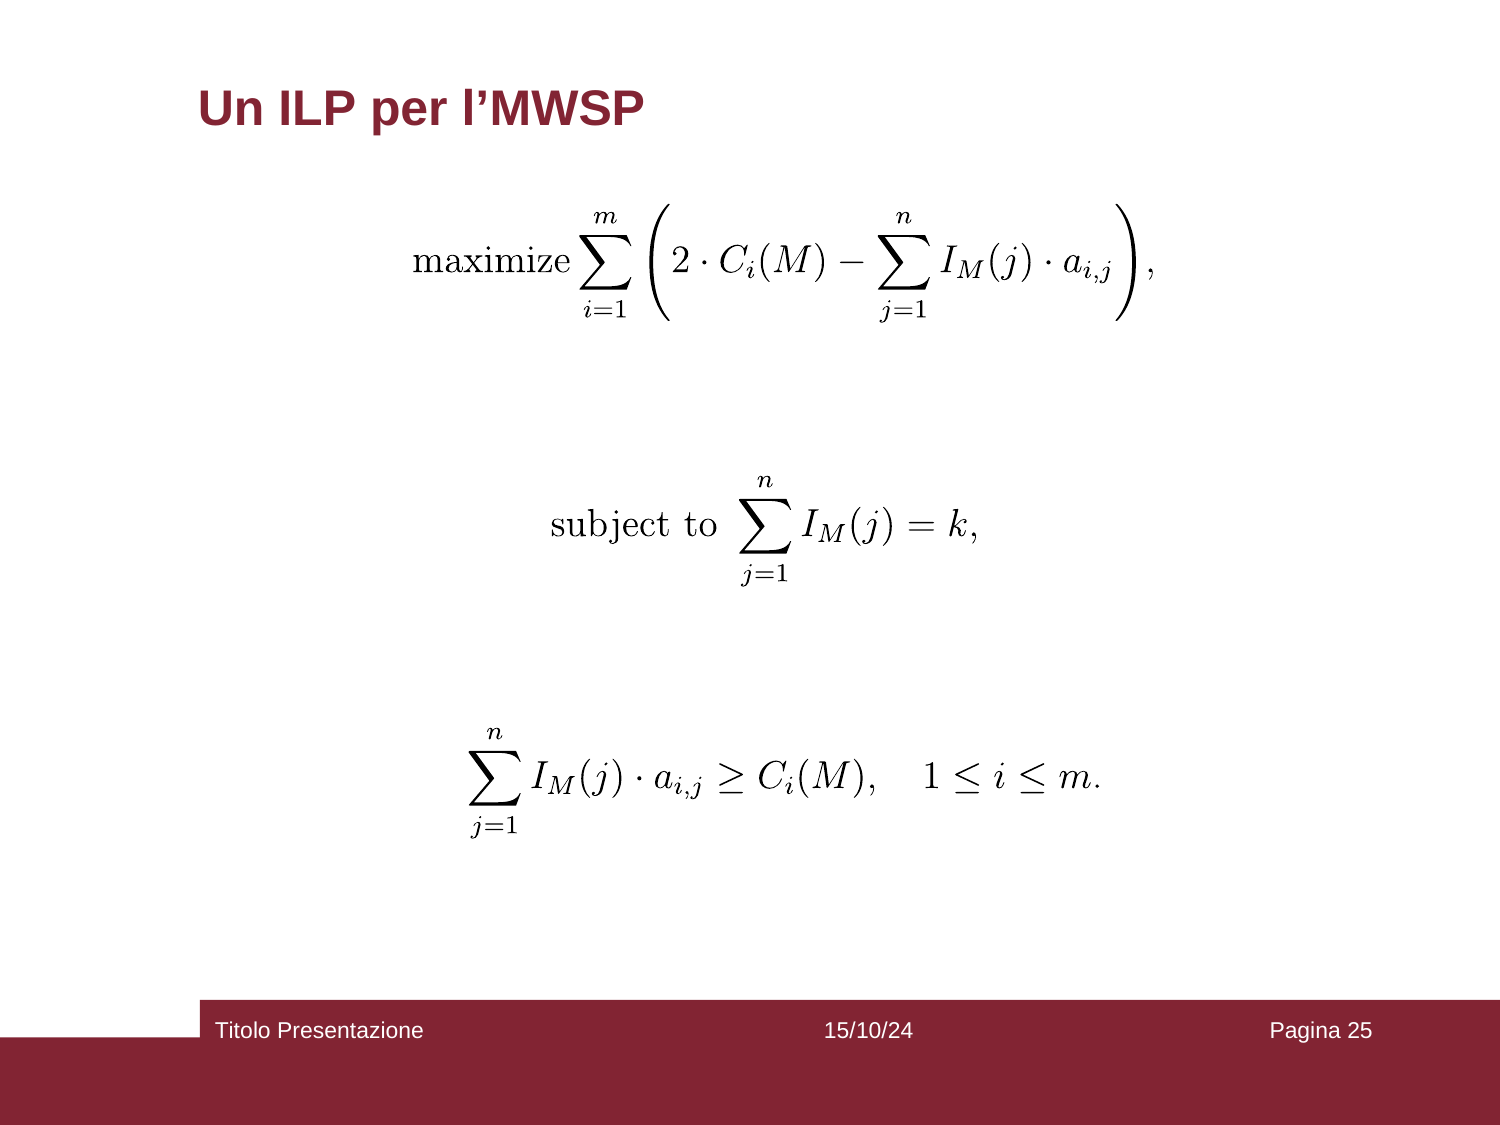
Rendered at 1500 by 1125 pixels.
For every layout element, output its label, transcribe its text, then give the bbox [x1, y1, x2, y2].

text_box Titolo Presentazione [199, 1008, 676, 1084]
picture [413, 203, 1153, 323]
picture [551, 475, 977, 587]
title Un ILP per l’MWSP [183, 67, 1400, 150]
text_box 15/10/24 [712, 1008, 1026, 1084]
text_box Pagina <number> [1074, 1008, 1388, 1084]
picture [468, 727, 1100, 839]
